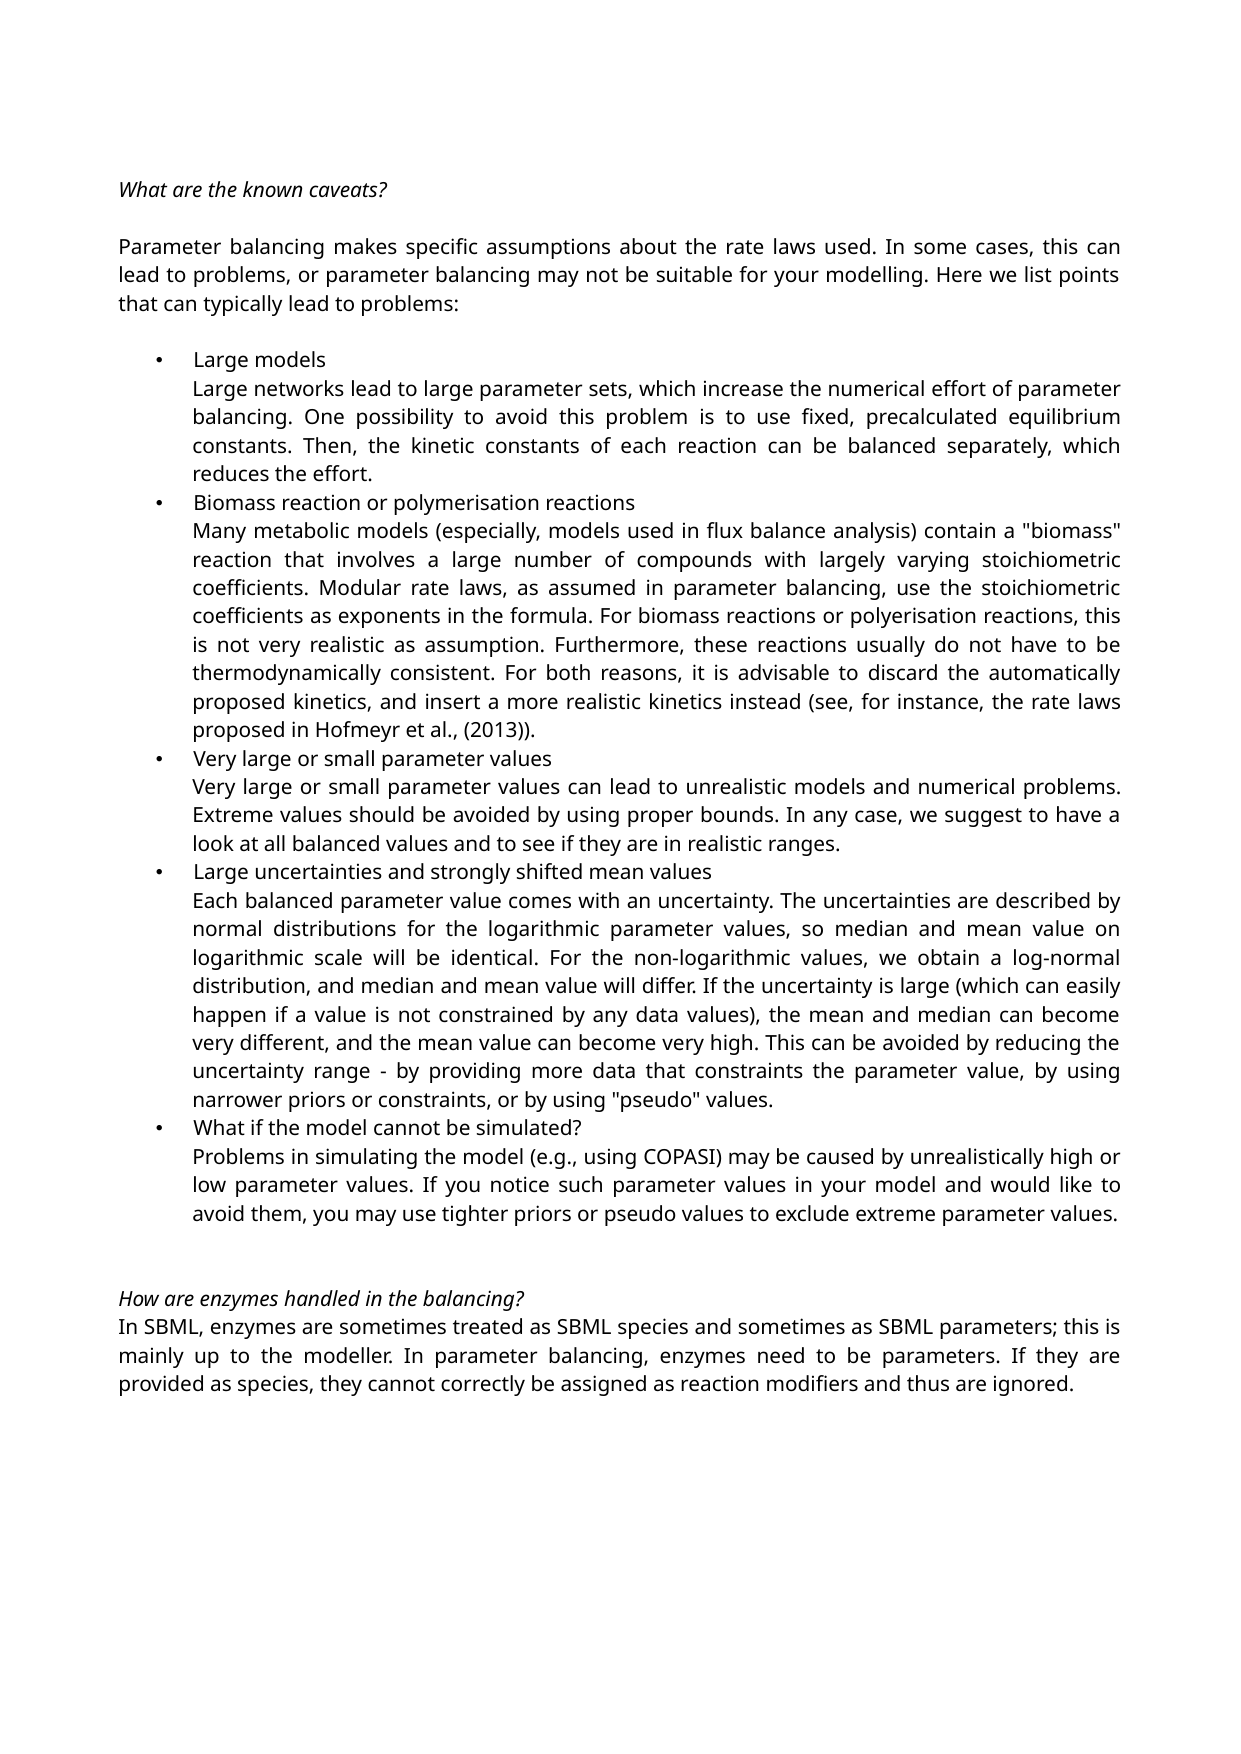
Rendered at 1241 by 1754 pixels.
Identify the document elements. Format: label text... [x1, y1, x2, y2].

list Large models [156, 346, 1122, 374]
text In SBML, enzymes are sometimes treated as SBML species and sometimes as SBML parameters; this is mainly up to the modeller. In parameter balancing, enzymes need to be parameters. If they are provided as species, they cannot correctly be assigned as reaction modifiers and thus are ignored. [118, 1312, 1122, 1398]
text Large networks lead to large parameter sets, which increase the numerical effort of parameter balancing. One possibility to avoid this problem is to use fixed, precalculated equilibrium constants. Then, the kinetic constants of each reaction can be balanced separately, which reduces the effort. [192, 374, 1122, 488]
text What are the known caveats? [118, 175, 1122, 203]
text Problems in simulating the model (e.g., using COPASI) may be caused by unrealistically high or low parameter values. If you notice such parameter values in your model and would like to avoid them, you may use tighter priors or pseudo values to exclude extreme parameter values. [192, 1142, 1122, 1227]
list What if the model cannot be simulated? [156, 1113, 1122, 1142]
list Biomass reaction or polymerisation reactions [156, 488, 1122, 516]
text How are enzymes handled in the balancing? [118, 1284, 1122, 1312]
text Very large or small parameter values can lead to unrealistic models and numerical problems. Extreme values should be avoided by using proper bounds. In any case, we suggest to have a look at all balanced values and to see if they are in realistic ranges. [192, 772, 1122, 857]
text Each balanced parameter value comes with an uncertainty. The uncertainties are described by normal distributions for the logarithmic parameter values, so median and mean value on logarithmic scale will be identical. For the non-logarithmic values, we obtain a log-normal distribution, and median and mean value will differ. If the uncertainty is large (which can easily happen if a value is not constrained by any data values), the mean and median can become very different, and the mean value can become very high. This can be avoided by reducing the uncertainty range - by providing more data that constraints the parameter value, by using narrower priors or constraints, or by using "pseudo" values. [192, 886, 1122, 1113]
text Parameter balancing makes specific assumptions about the rate laws used. In some cases, this can lead to problems, or parameter balancing may not be suitable for your modelling. Here we list points that can typically lead to problems: [118, 232, 1122, 317]
list Large uncertainties and strongly shifted mean values [156, 857, 1122, 886]
list Very large or small parameter values [156, 744, 1122, 772]
text Many metabolic models (especially, models used in flux balance analysis) contain a "biomass" reaction that involves a large number of compounds with largely varying stoichiometric coefficients. Modular rate laws, as assumed in parameter balancing, use the stoichiometric coefficients as exponents in the formula. For biomass reactions or polyerisation reactions, this is not very realistic as assumption. Furthermore, these reactions usually do not have to be thermodynamically consistent. For both reasons, it is advisable to discard the automatically proposed kinetics, and insert a more realistic kinetics instead (see, for instance, the rate laws proposed in Hofmeyr et al., (2013)). [192, 516, 1122, 744]
